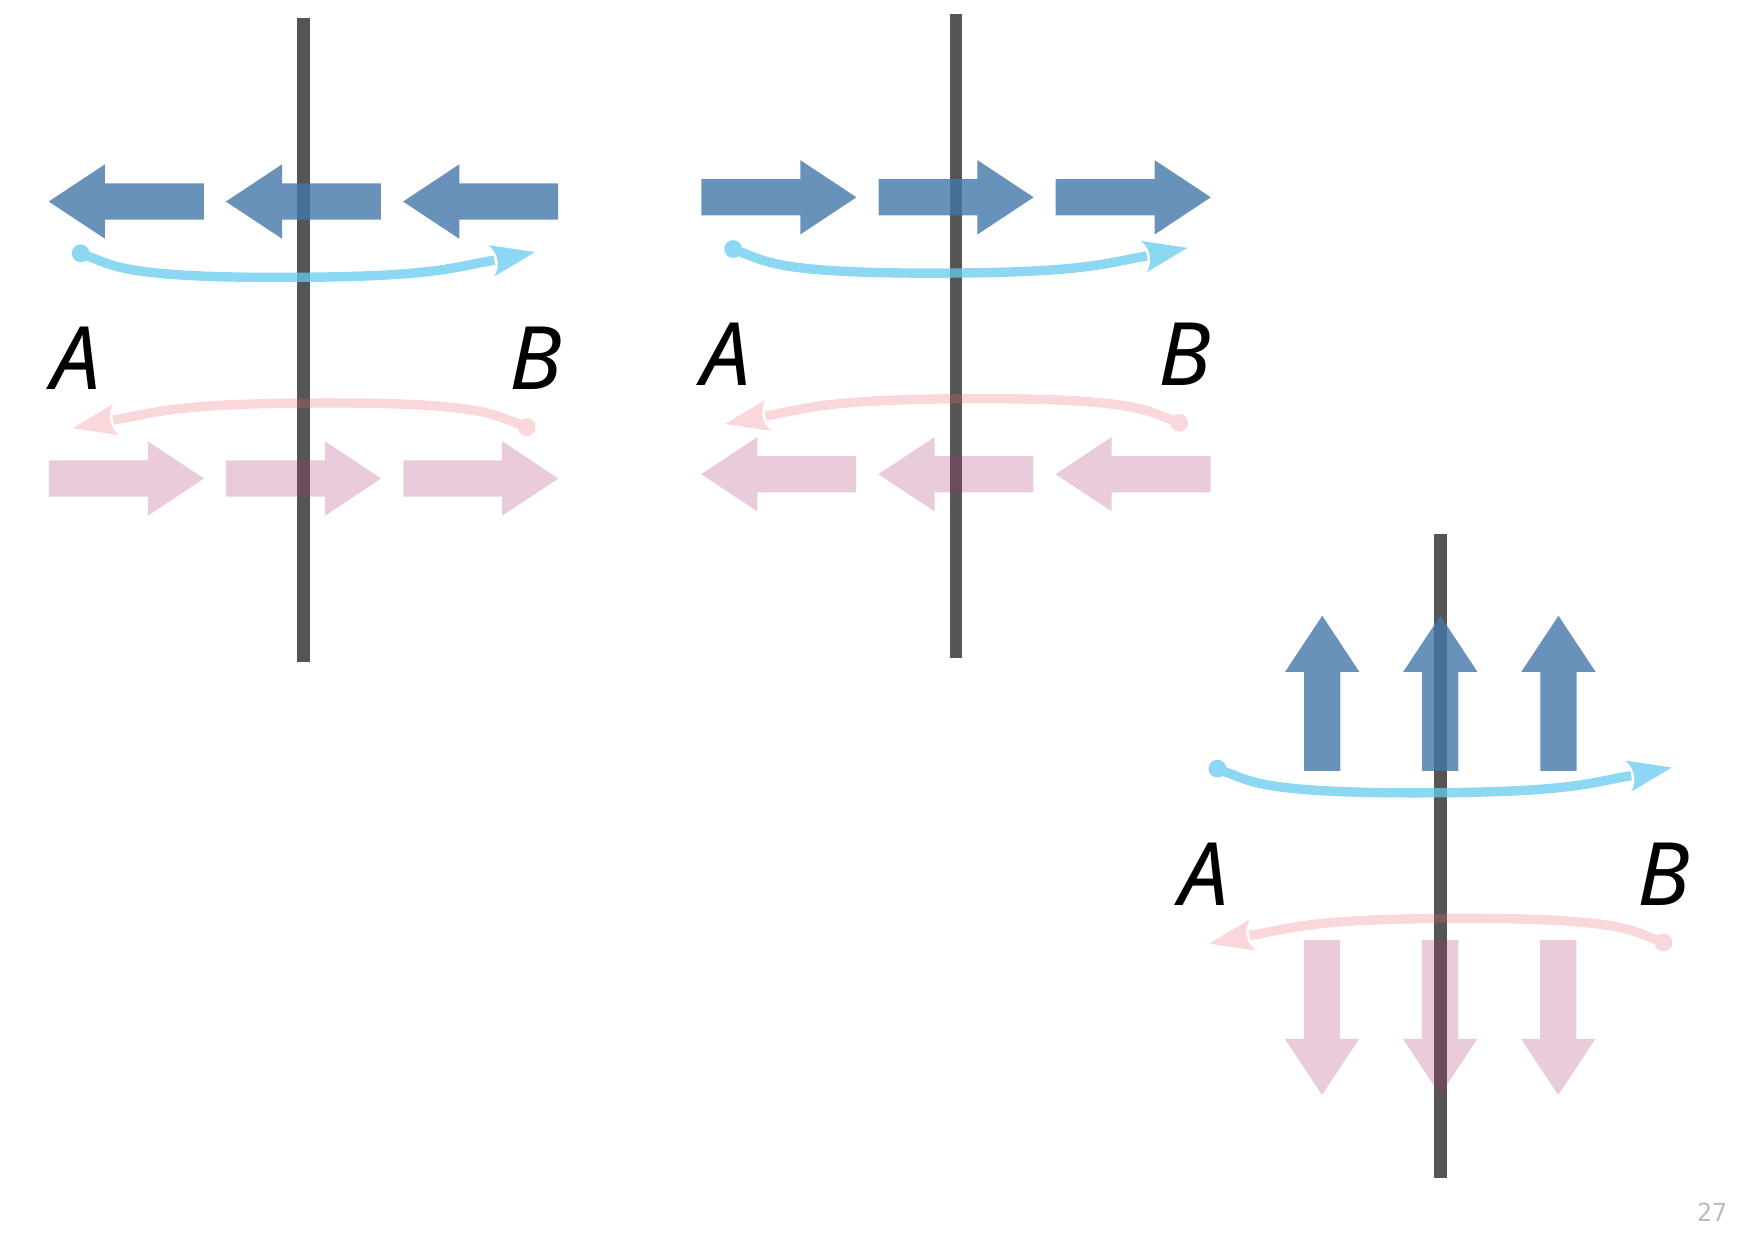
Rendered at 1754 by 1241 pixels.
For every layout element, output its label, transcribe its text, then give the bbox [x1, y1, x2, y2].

text_box [1055, 437, 1211, 512]
text_box [1402, 939, 1478, 1096]
text_box [1284, 939, 1360, 1096]
text_box [701, 160, 857, 235]
text_box [1055, 160, 1211, 235]
text_box B [1144, 284, 1228, 388]
text_box [403, 164, 559, 239]
text_box [226, 441, 382, 516]
text_box [1521, 615, 1596, 771]
text_box [403, 441, 559, 516]
text_box A [37, 289, 130, 392]
text_box A [1165, 804, 1258, 907]
text_box [225, 164, 381, 239]
text_box [878, 160, 1034, 235]
text_box B [494, 289, 578, 392]
text_box [48, 441, 205, 516]
text_box [1521, 939, 1596, 1096]
text_box [1285, 615, 1360, 771]
text_box [48, 164, 204, 239]
text_box [701, 437, 857, 512]
text_box [878, 437, 1034, 512]
text_box A [686, 284, 780, 388]
text_box B [1622, 804, 1706, 907]
text_box [1403, 615, 1478, 771]
